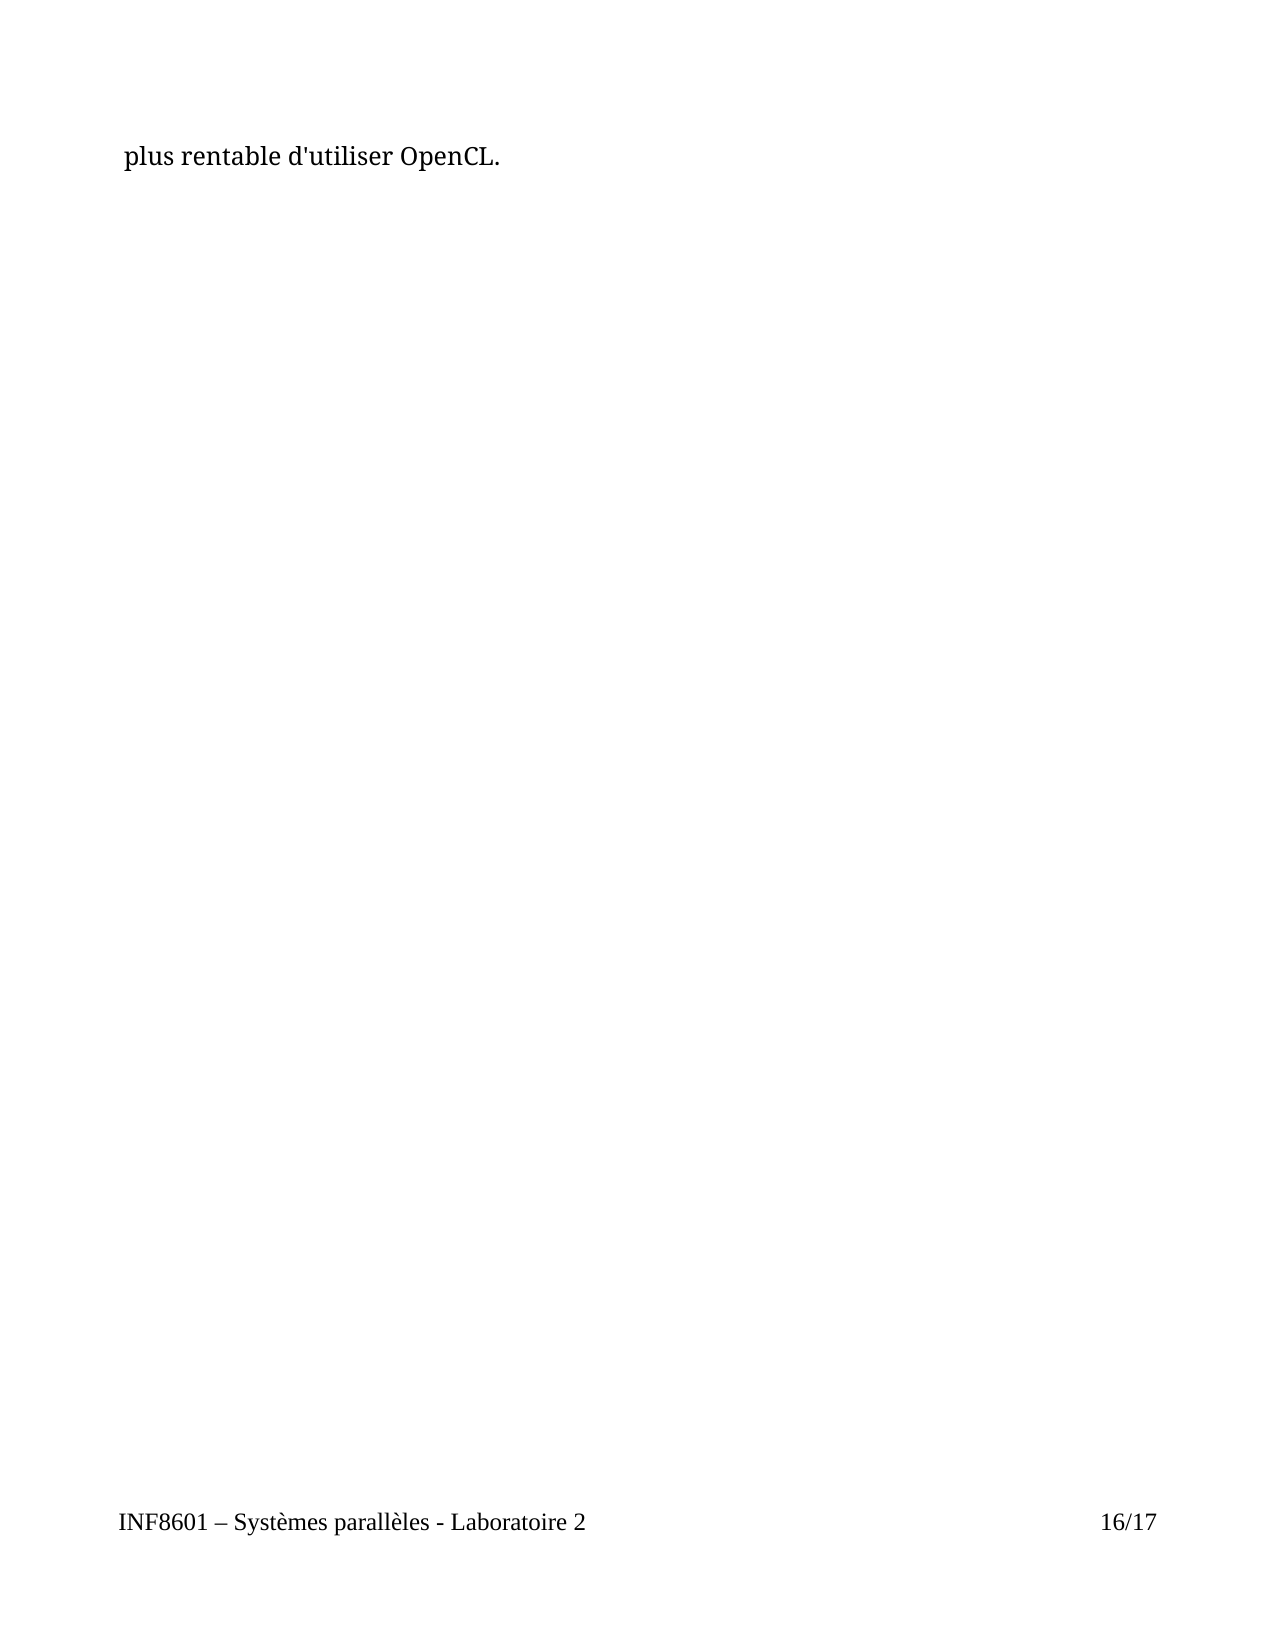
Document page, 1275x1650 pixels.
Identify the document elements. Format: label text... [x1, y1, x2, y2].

table_cell [1049, 118, 1157, 194]
table_cell plus rentable d'utiliser OpenCL. [118, 118, 941, 194]
table_cell [941, 118, 1049, 194]
